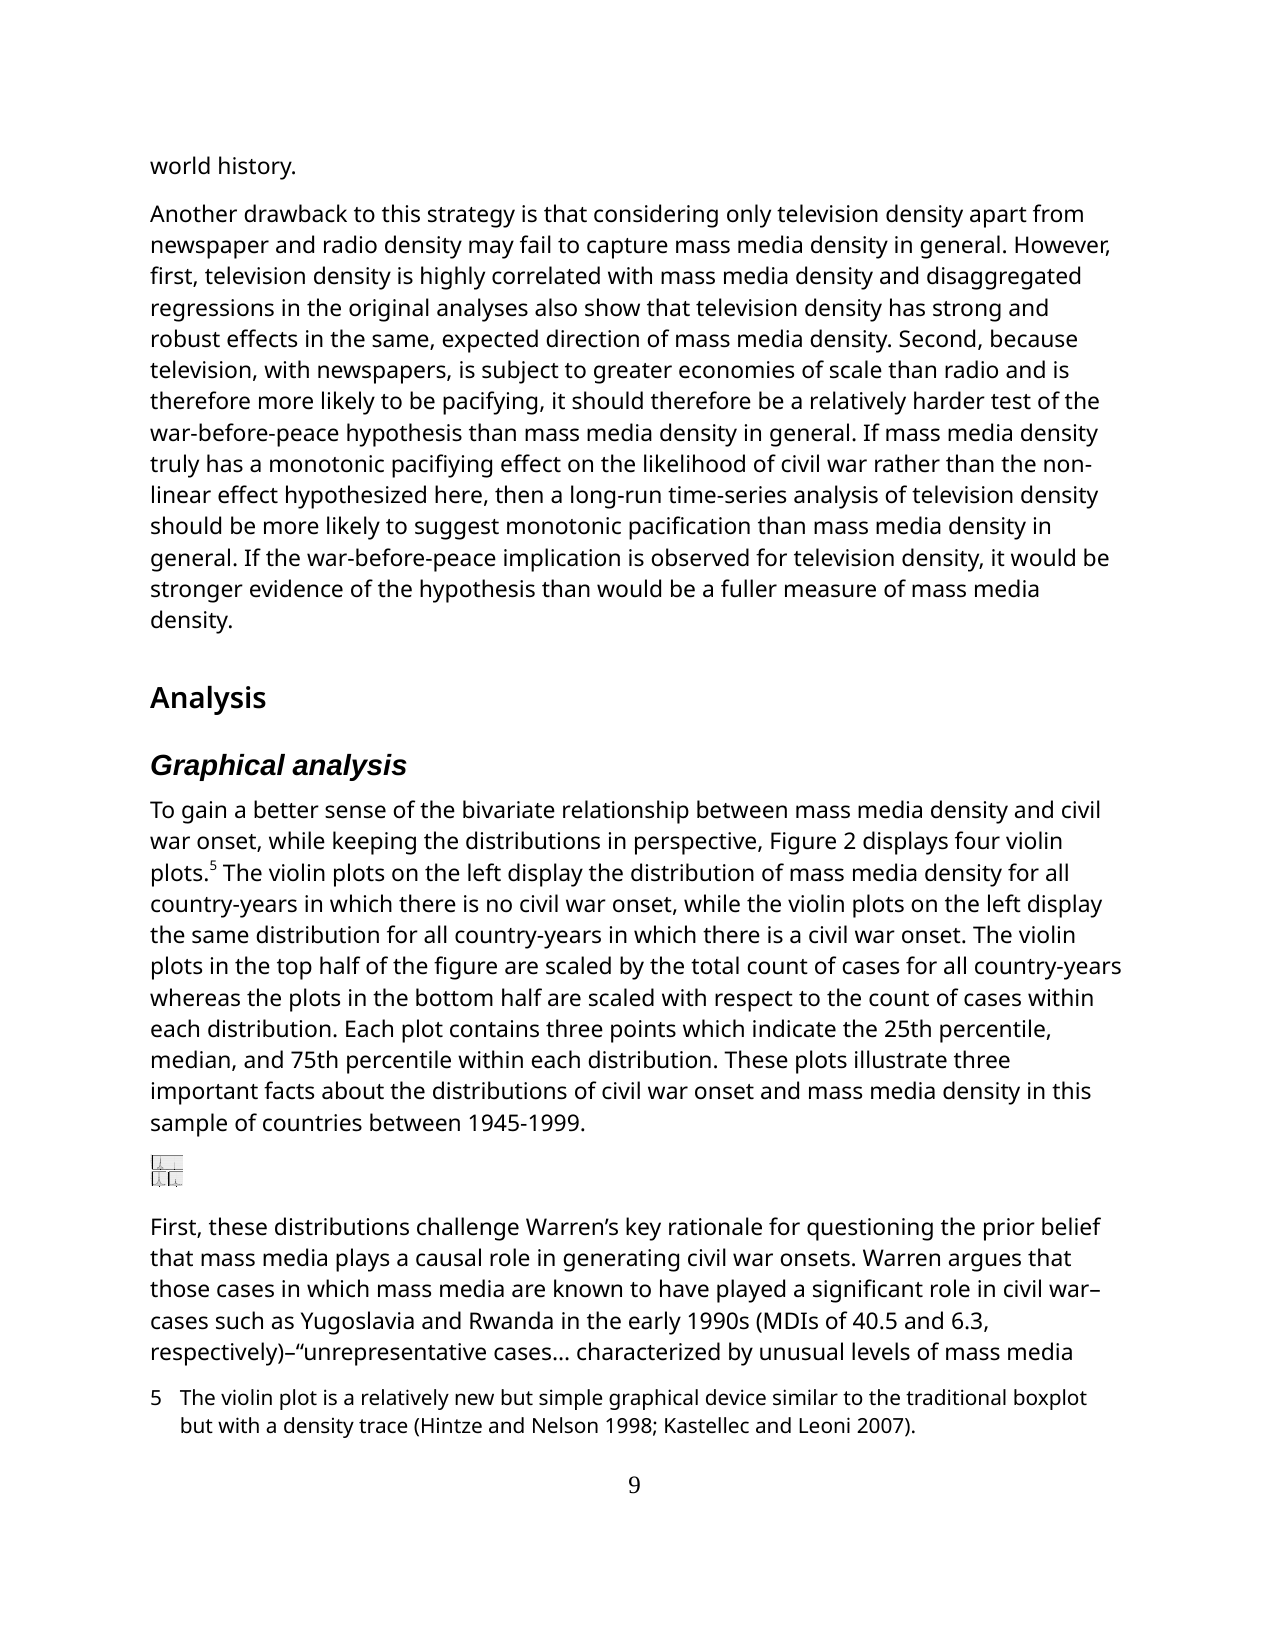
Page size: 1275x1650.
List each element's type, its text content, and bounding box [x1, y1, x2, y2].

text The violin plot is a relatively new but simple graphical device similar to the traditional boxplot but with a density trace (Hintze and Nelson 1998; Kastellec and Leoni 2007). [150, 1383, 1125, 1440]
subtitle Graphical analysis [150, 748, 1125, 781]
subtitle Analysis [150, 677, 1125, 717]
text world history. [150, 150, 1125, 181]
text To gain a better sense of the bivariate relationship between mass media density and civil war onset, while keeping the distributions in perspective, Figure 2 displays four violin plots. The violin plots on the left display the distribution of mass media density for all country-years in which there is no civil war onset, while the violin plots on the left display the same distribution for all country-years in which there is a civil war onset. The violin plots in the top half of the figure are scaled by the total count of cases for all country-years whereas the plots in the bottom half are scaled with respect to the count of cases within each distribution. Each plot contains three points which indicate the 25th percentile, median, and 75th percentile within each distribution. These plots illustrate three important facts about the distributions of civil war onset and mass media density in this sample of countries between 1945-1999. [150, 794, 1125, 1138]
text Another drawback to this strategy is that considering only television density apart from newspaper and radio density may fail to capture mass media density in general. However, first, television density is highly correlated with mass media density and disaggregated regressions in the original analyses also show that television density has strong and robust effects in the same, expected direction of mass media density. Second, because television, with newspapers, is subject to greater economies of scale than radio and is therefore more likely to be pacifying, it should therefore be a relatively harder test of the war-before-peace hypothesis than mass media density in general. If mass media density truly has a monotonic pacifiying effect on the likelihood of civil war rather than the non-linear effect hypothesized here, then a long-run time-series analysis of television density should be more likely to suggest monotonic pacification than mass media density in general. If the war-before-peace implication is observed for television density, it would be stronger evidence of the hypothesis than would be a fuller measure of mass media density. [150, 198, 1125, 635]
text First, these distributions challenge Warren’s key rationale for questioning the prior belief that mass media plays a causal role in generating civil war onsets. Warren argues that those cases in which mass media are known to have played a significant role in civil war–cases such as Yugoslavia and Rwanda in the early 1990s (MDIs of 40.5 and 6.3, respectively)–“unrepresentative cases… characterized by unusual levels of mass media [150, 1211, 1125, 1367]
